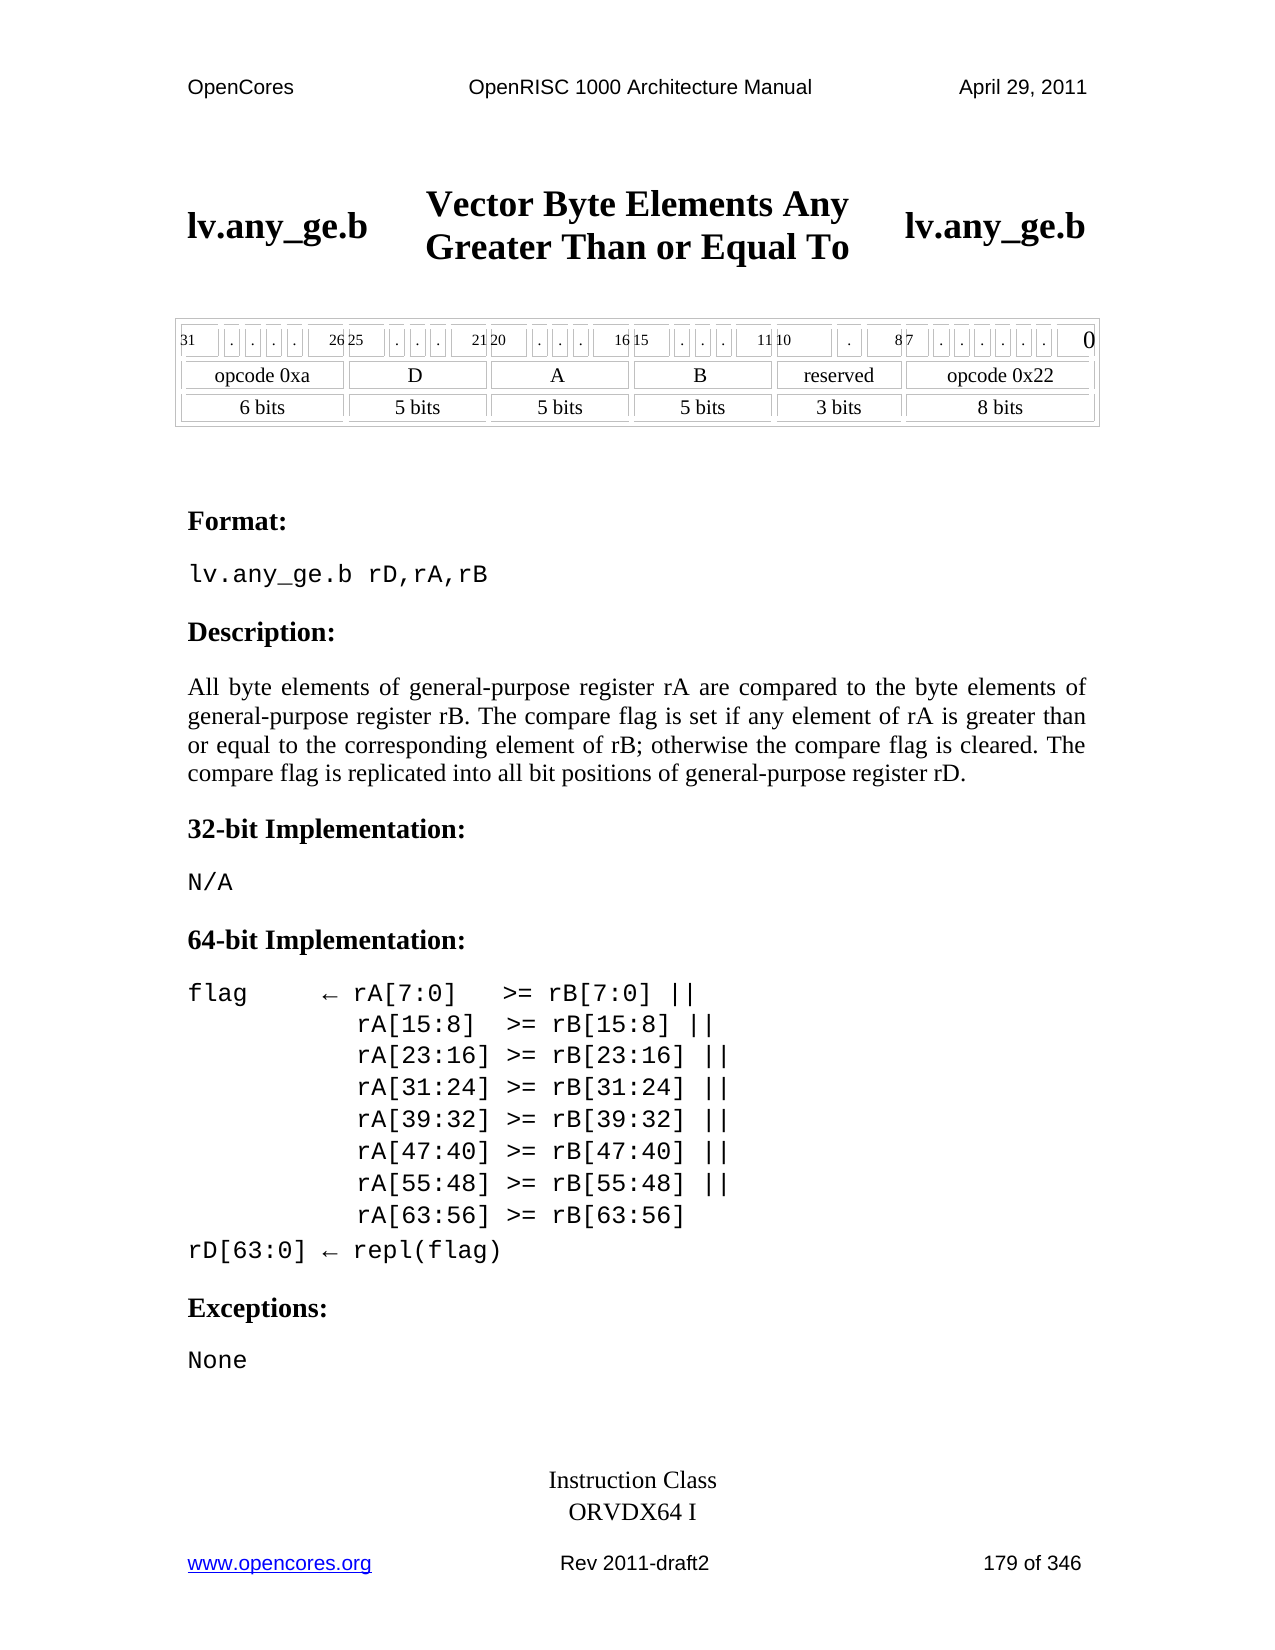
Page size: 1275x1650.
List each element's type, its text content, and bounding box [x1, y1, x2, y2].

text All byte elements of general-purpose register rA are compared to the byte elements of general-purpose register rB. The compare flag is set if any element of rA is greater than or equal to the corresponding element of rB; otherwise the compare flag is cleared. The compare flag is replicated into all bit positions of general-purpose register rD. [187, 672, 1087, 787]
text 32-bit Implementation: [187, 812, 1087, 844]
text Format: [187, 504, 1087, 536]
text lv.any_ge.b rD,rA,rB [187, 561, 1087, 590]
text Exceptions: [187, 1291, 1087, 1323]
text flag ← rA[7:0] >= rB[7:0] || rA[15:8] >= rB[15:8] || rA[23:16] >= rB[23:16] || rA[31:24] >= rB[31:24] || rA[39:32] >= rB[39:32] || rA[47:40] >= rB[47:40] || rA[55:48] >= rB[55:48] || rA[63:56] >= rB[63:56] rD[63:0] ← repl(flag) [187, 980, 1087, 1266]
text None [187, 1348, 1087, 1376]
text 64-bit Implementation: [187, 923, 1087, 955]
text Description: [187, 615, 1087, 647]
text N/A [187, 869, 1087, 898]
